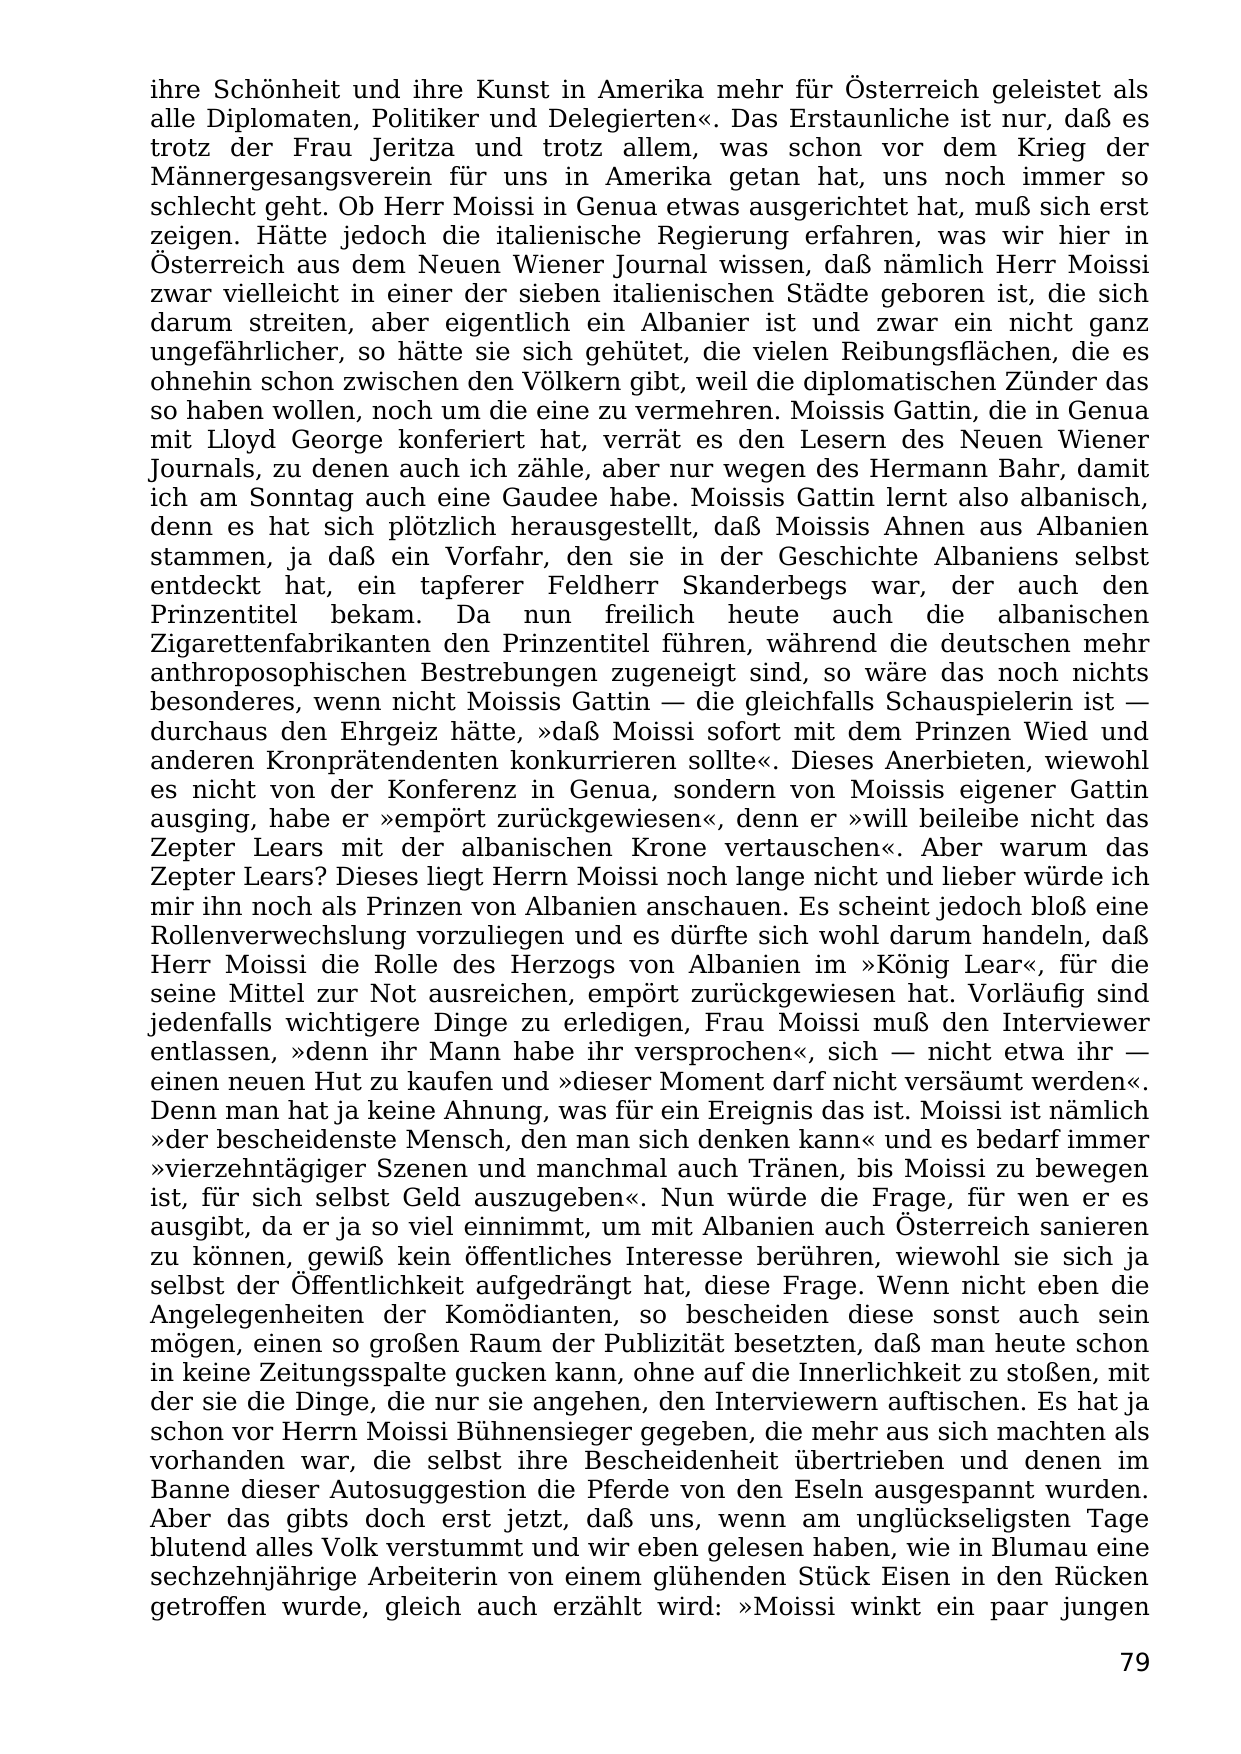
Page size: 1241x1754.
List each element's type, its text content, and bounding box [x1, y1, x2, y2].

text ihre Schönheit und ihre Kunst in Amerika mehr für Österreich geleistet als alle Diplomaten, Politiker und Delegierten«. Das Erstaunliche ist nur, daß es trotz der Frau Jeritza und trotz allem, was schon vor dem Krieg der Männergesangsverein für uns in Amerika getan hat, uns noch immer so schlecht geht. Ob Herr Moissi in Genua etwas ausgerichtet hat, muß sich erst zeigen. Hätte jedoch die italienische Regierung erfahren, was wir hier in Österreich aus dem Neuen Wiener Journal wissen, daß nämlich Herr Moissi zwar vielleicht in einer der sieben italienischen Städte geboren ist, die sich darum streiten, aber eigentlich ein Albanier ist und zwar ein nicht ganz ungefährlicher, so hätte sie sich gehütet, die vielen Reibungsflächen, die es ohnehin schon zwischen den Völkern gibt, weil die diplomatischen Zünder das so haben wollen, noch um die eine zu vermehren. Moissis Gattin, die in Genua mit Lloyd George konferiert hat, verrät es den Lesern des Neuen Wiener Journals, zu denen auch ich zähle, aber nur wegen des Hermann Bahr, damit ich am Sonntag auch eine Gaudee habe. Moissis Gattin lernt also albanisch, denn es hat sich plötzlich herausgestellt, daß Moissis Ahnen aus Albanien stammen, ja daß ein Vorfahr, den sie in der Geschichte Albaniens selbst entdeckt hat, ein tapferer Feldherr Skanderbegs war, der auch den Prinzentitel bekam. Da nun freilich heute auch die albanischen Zigarettenfabrikanten den Prinzentitel führen, während die deutschen mehr anthroposophischen Bestrebungen zugeneigt sind, so wäre das noch nichts besonderes, wenn nicht Moissis Gattin — die gleichfalls Schauspielerin ist — durchaus den Ehrgeiz hätte, »daß Moissi sofort mit dem Prinzen Wied und anderen Kronprätendenten konkurrieren sollte«. Dieses Anerbieten, wiewohl es nicht von der Konferenz in Genua, sondern von Moissis eigener Gattin ausging, habe er »empört zurückgewiesen«, denn er »will beileibe nicht das Zepter Lears mit der albanischen Krone vertauschen«. Aber warum das Zepter Lears? Dieses liegt Herrn Moissi noch lange nicht und lieber würde ich mir ihn noch als Prinzen von Albanien anschauen. Es scheint jedoch bloß eine Rollenverwechslung vorzuliegen und es dürfte sich wohl darum handeln, daß Herr Moissi die Rolle des Herzogs von Albanien im »König Lear«, für die seine Mittel zur Not ausreichen, empört zurückgewiesen hat. Vorläufig sind jedenfalls wichtigere Dinge zu erledigen, Frau Moissi muß den Interviewer entlassen, »denn ihr Mann habe ihr versprochen«, sich — nicht etwa ihr — einen neuen Hut zu kaufen und »dieser Moment darf nicht versäumt werden«. Denn man hat ja keine Ahnung, was für ein Ereignis das ist. Moissi ist nämlich »der bescheidenste Mensch, den man sich denken kann« und es bedarf immer »vierzehntägiger Szenen und manchmal auch Tränen, bis Moissi zu bewegen ist, für sich selbst Geld auszugeben«. Nun würde die Frage, für wen er es ausgibt, da er ja so viel einnimmt, um mit Albanien auch Österreich sanieren zu können, gewiß kein öffentliches Interesse berühren, wiewohl sie sich ja selbst der Öffentlichkeit aufgedrängt hat, diese Frage. Wenn nicht eben die Angelegenheiten der Komödianten, so bescheiden diese sonst auch sein mögen, einen so großen Raum der Publizität besetzten, daß man heute schon in keine Zeitungsspalte gucken kann, ohne auf die Innerlichkeit zu stoßen, mit der sie die Dinge, die nur sie angehen, den Interviewern auftischen. Es hat ja schon vor Herrn Moissi Bühnensieger gegeben, die mehr aus sich machten als vorhanden war, die selbst ihre Bescheidenheit übertrieben und denen im Banne dieser Autosuggestion die Pferde von den Eseln ausgespannt wurden. Aber das gibts doch erst jetzt, daß uns, wenn am unglückseligsten Tage blutend alles Volk verstummt und wir eben gelesen haben, wie in Blumau eine sechzehnjährige Arbeiterin von einem glühenden Stück Eisen in den Rücken getroffen wurde, gleich auch erzählt wird: »Moissi winkt ein paar jungen [150, 75, 1151, 1621]
